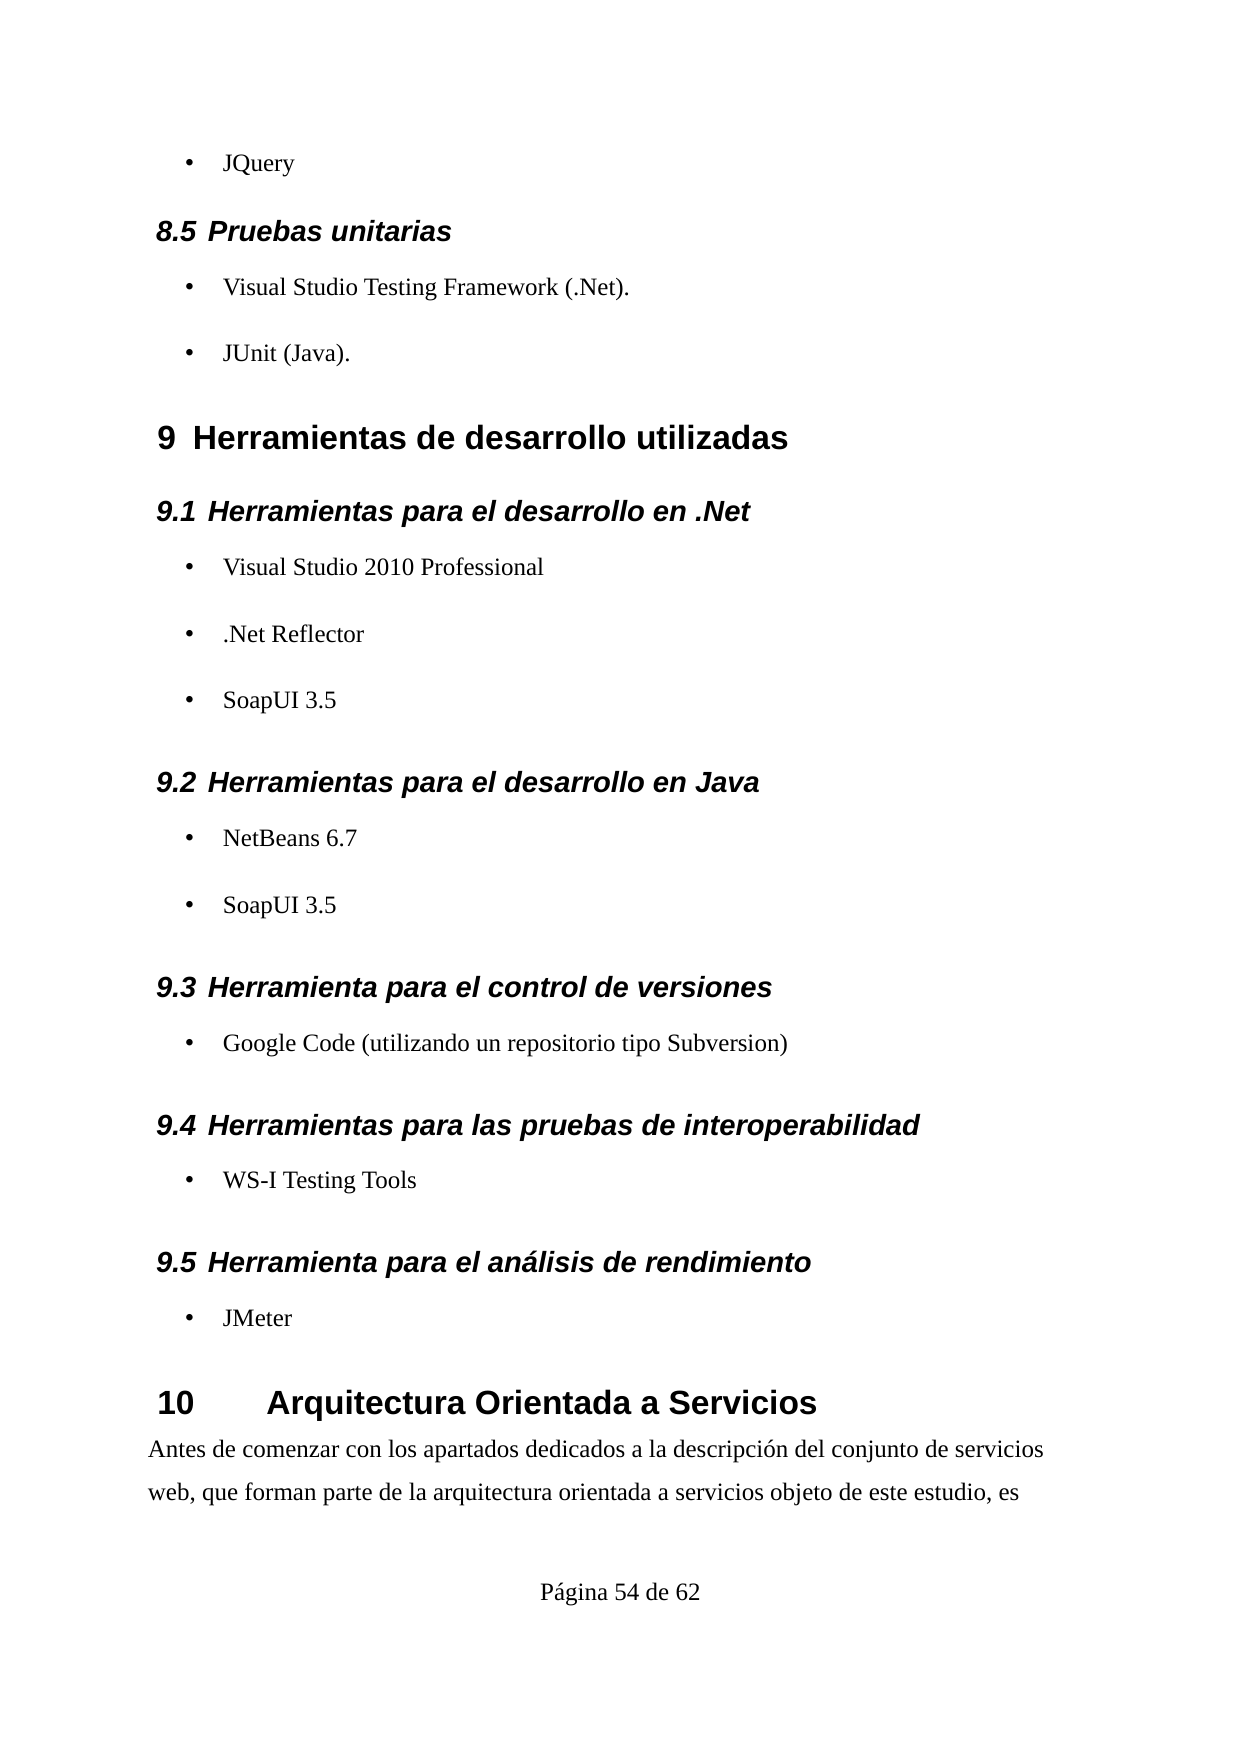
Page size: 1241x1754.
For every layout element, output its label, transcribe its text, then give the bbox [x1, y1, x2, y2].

subtitle Pruebas unitarias [148, 214, 1093, 247]
list JQuery [185, 148, 1093, 176]
list .Net Reflector [185, 619, 1093, 648]
subtitle Herramientas para el desarrollo en .Net [148, 494, 1093, 528]
list Google Code (utilizando un repositorio tipo Subversion) [185, 1028, 1093, 1056]
subtitle Herramienta para el análisis de rendimiento [148, 1245, 1093, 1279]
subtitle Herramientas para el desarrollo en Java [148, 765, 1093, 799]
subtitle Arquitectura Orientada a Servicios [148, 1383, 1093, 1422]
list SoapUI 3.5 [185, 686, 1093, 714]
subtitle Herramientas para las pruebas de interoperabilidad [148, 1107, 1093, 1141]
list JUnit (Java). [185, 338, 1093, 367]
list Visual Studio Testing Framework (.Net). [185, 272, 1093, 300]
list NetBeans 6.7 [185, 823, 1093, 852]
list SoapUI 3.5 [185, 890, 1093, 919]
text Antes de comenzar con los apartados dedicados a la descripción del conjunto de servicios web, que forman parte de la arquitectura orientada a servicios objeto de este estudio, es [148, 1434, 1093, 1506]
list JMeter [185, 1303, 1093, 1332]
subtitle Herramientas de desarrollo utilizadas [148, 418, 1093, 457]
list Visual Studio 2010 Professional [185, 552, 1093, 581]
list WS-I Testing Tools [185, 1165, 1093, 1194]
subtitle Herramienta para el control de versiones [148, 970, 1093, 1003]
